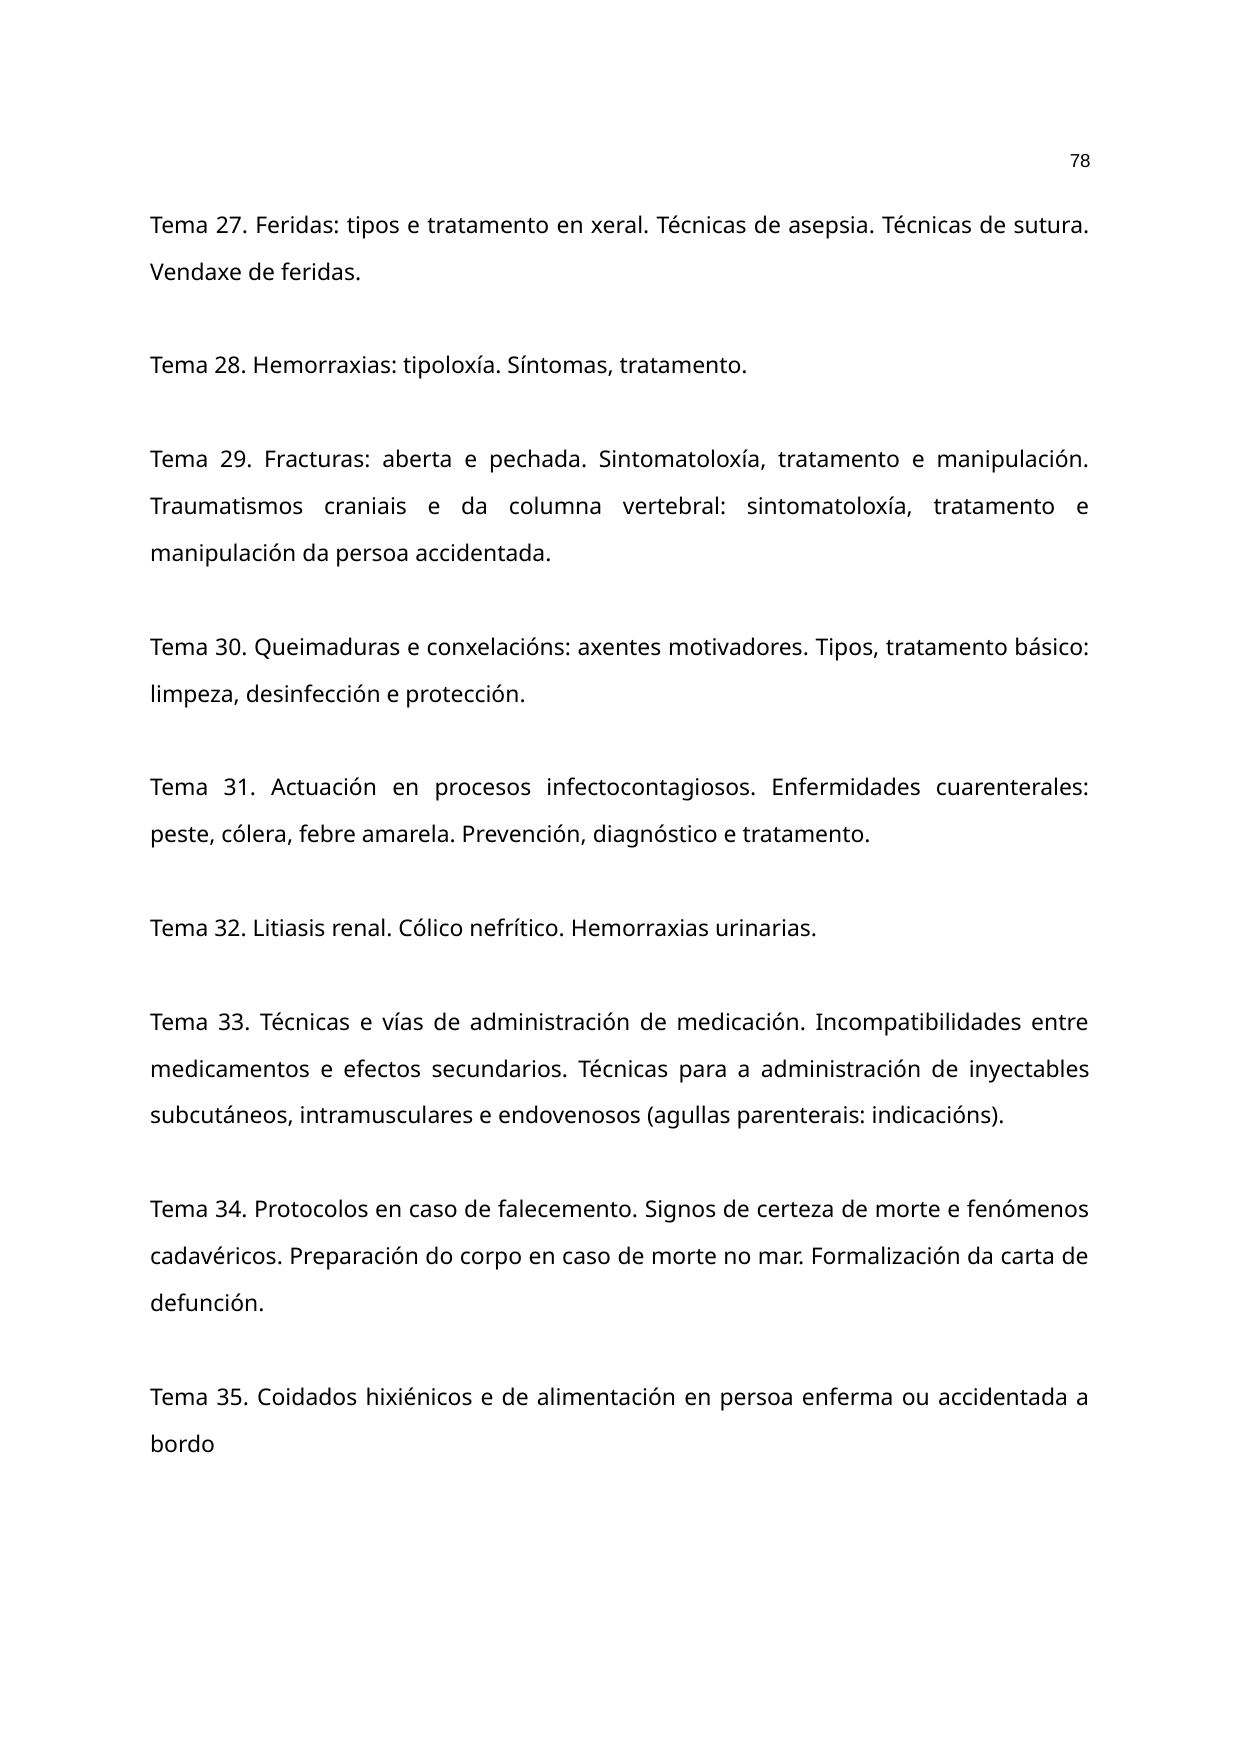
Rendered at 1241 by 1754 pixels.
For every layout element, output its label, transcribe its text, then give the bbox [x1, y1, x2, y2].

text Tema 33. Técnicas e vías de administración de medicación. Incompatibilidades entre medicamentos e efectos secundarios. Técnicas para a administración de inyectables subcutáneos, intramusculares e endovenosos (agullas parenterais: indicacións). [150, 1006, 1090, 1131]
text Tema 34. Protocolos en caso de falecemento. Signos de certeza de morte e fenómenos cadavéricos. Preparación do corpo en caso de morte no mar. Formalización da carta de defunción. [150, 1193, 1090, 1318]
text Tema 29. Fracturas: aberta e pechada. Sintomatoloxía, tratamento e manipulación. Traumatismos craniais e da columna vertebral: sintomatoloxía, tratamento e manipulación da persoa accidentada. [150, 443, 1090, 568]
text Tema 28. Hemorraxias: tipoloxía. Síntomas, tratamento. [150, 349, 1090, 381]
text Tema 31. Actuación en procesos infectocontagiosos. Enfermidades cuarenterales: peste, cólera, febre amarela. Prevención, diagnóstico e tratamento. [150, 771, 1090, 849]
text Tema 30. Queimaduras e conxelacións: axentes motivadores. Tipos, tratamento básico: limpeza, desinfección e protección. [150, 631, 1090, 709]
text Tema 32. Litiasis renal. Cólico nefrítico. Hemorraxias urinarias. [150, 912, 1090, 943]
text Tema 27. Feridas: tipos e tratamento en xeral. Técnicas de asepsia. Técnicas de sutura. Vendaxe de feridas. [150, 209, 1090, 287]
text Tema 35. Coidados hixiénicos e de alimentación en persoa enferma ou accidentada a bordo [150, 1381, 1090, 1459]
